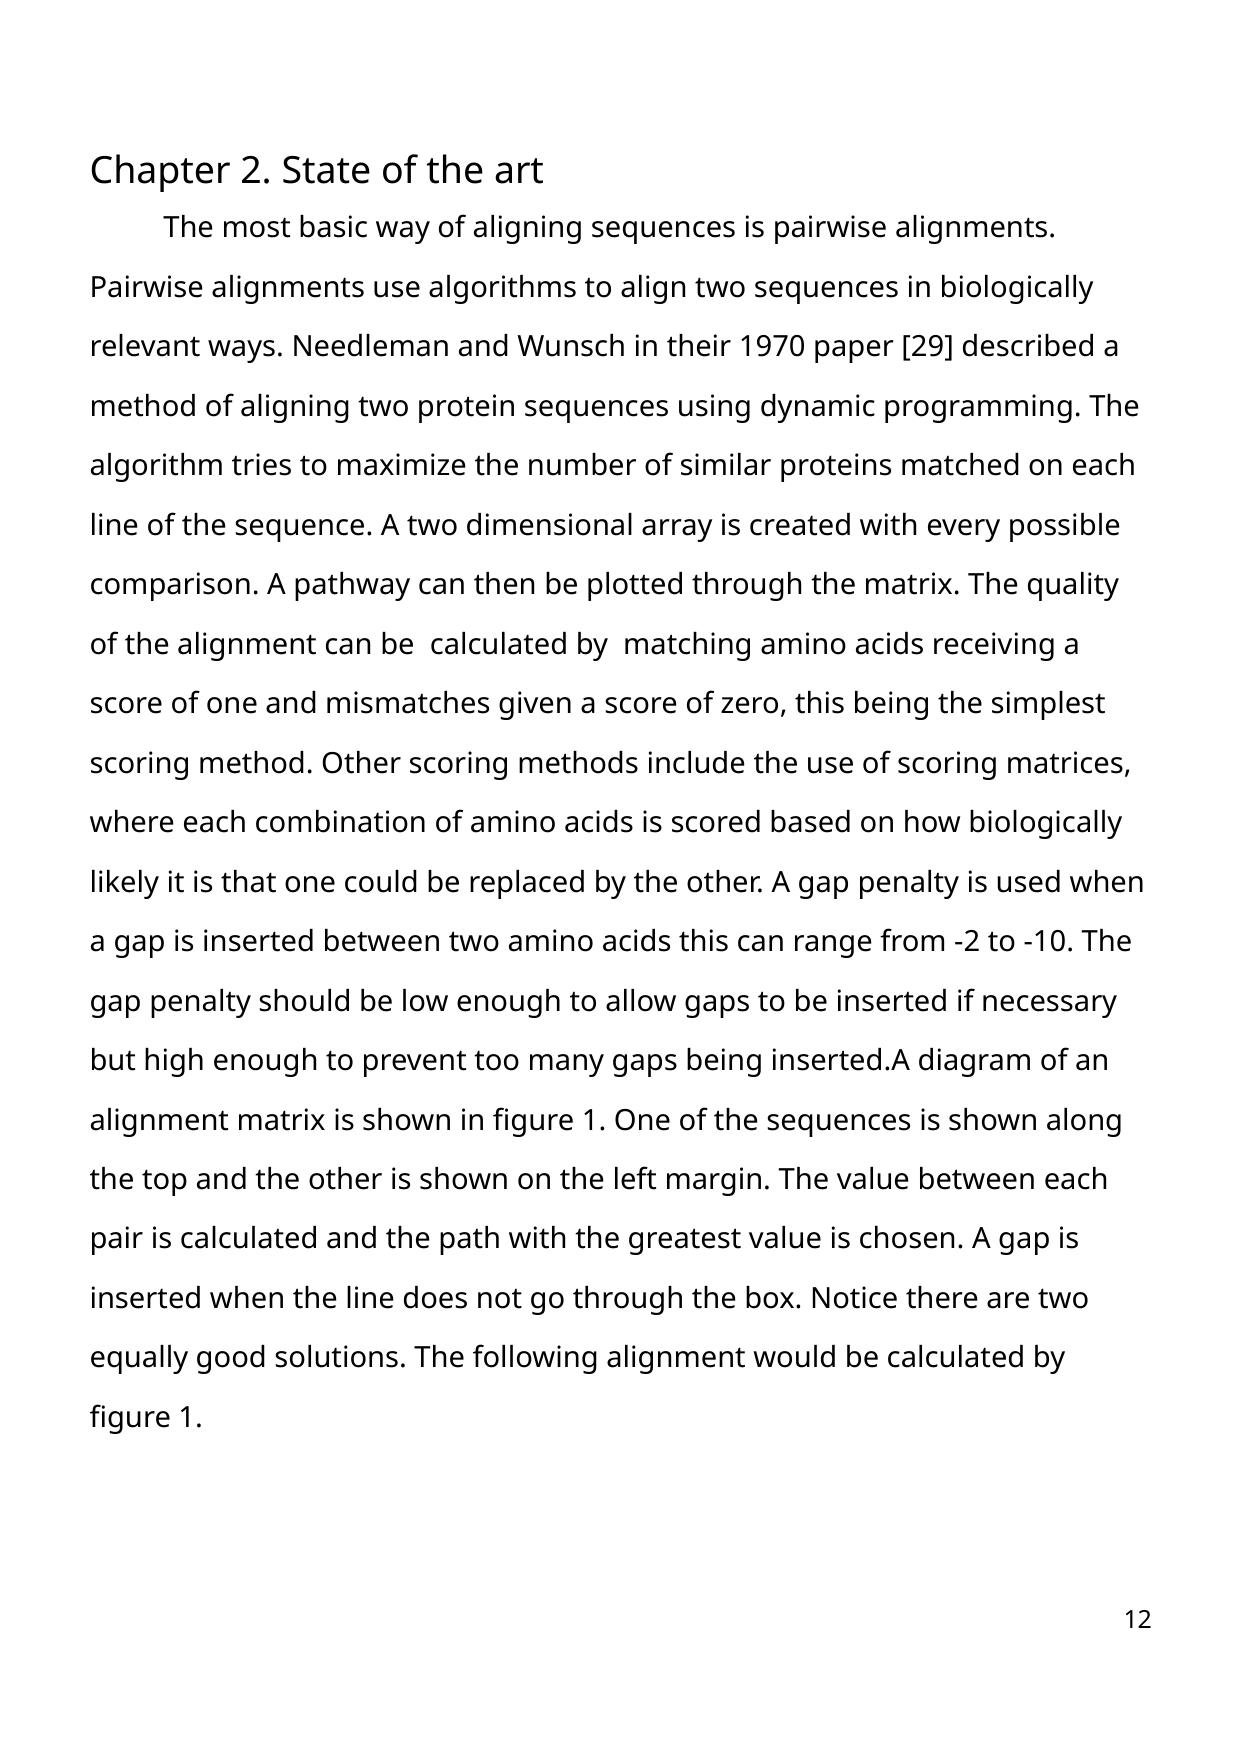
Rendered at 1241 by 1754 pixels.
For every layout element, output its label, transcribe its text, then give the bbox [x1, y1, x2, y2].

subtitle Chapter 2. State of the art [89, 143, 1152, 194]
text The most basic way of aligning sequences is pairwise alignments. Pairwise alignments use algorithms to align two sequences in biologically relevant ways. Needleman and Wunsch in their 1970 paper [29] described a method of aligning two protein sequences using dynamic programming. The algorithm tries to maximize the number of similar proteins matched on each line of the sequence. A two dimensional array is created with every possible comparison. A pathway can then be plotted through the matrix. The quality of the alignment can be calculated by matching amino acids receiving a score of one and mismatches given a score of zero, this being the simplest scoring method. Other scoring methods include the use of scoring matrices, where each combination of amino acids is scored based on how biologically likely it is that one could be replaced by the other. A gap penalty is used when a gap is inserted between two amino acids this can range from -2 to -10. The gap penalty should be low enough to allow gaps to be inserted if necessary but high enough to prevent too many gaps being inserted.A diagram of an alignment matrix is shown in figure 1. One of the sequences is shown along the top and the other is shown on the left margin. The value between each pair is calculated and the path with the greatest value is chosen. A gap is inserted when the line does not go through the box. Notice there are two equally good solutions. The following alignment would be calculated by figure 1. [89, 207, 1152, 1436]
